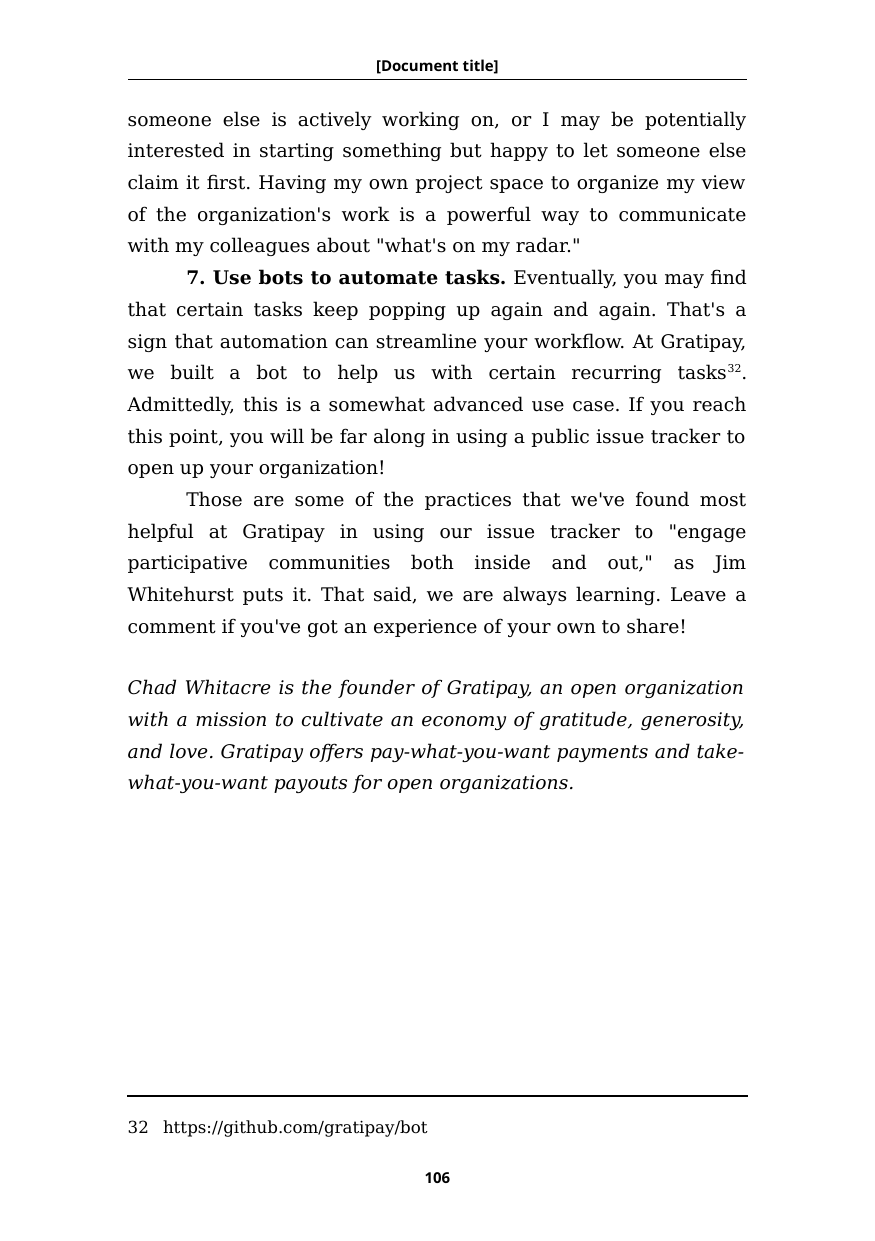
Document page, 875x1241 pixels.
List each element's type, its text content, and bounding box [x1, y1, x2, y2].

text someone else is actively working on, or I may be potentially interested in starting something but happy to let someone else claim it first. Having my own project space to organize my view of the organization's work is a powerful way to communicate with my colleagues about "what's on my radar." [127, 109, 747, 257]
text Chad Whitacre is the founder of Gratipay, an open organization with a mission to cultivate an economy of gratitude, generosity, and love. Gratipay offers pay-what-you-want payments and take-what-you-want payouts for open organizations. [127, 677, 747, 794]
text https://github.com/gratipay/bot [127, 1118, 747, 1138]
text Those are some of the practices that we've found most helpful at Gratipay in using our issue tracker to "engage participative communities both inside and out," as Jim Whitehurst puts it. That said, we are always learning. Leave a comment if you've got an experience of your own to share! [127, 489, 747, 637]
text 7. Use bots to automate tasks. Eventually, you may find that certain tasks keep popping up again and again. That's a sign that automation can streamline your workflow. At Gratipay, we built a bot to help us with certain recurring tasks. Admittedly, this is a somewhat advanced use case. If you reach this point, you will be far along in using a public issue tracker to open up your organization! [127, 267, 747, 479]
